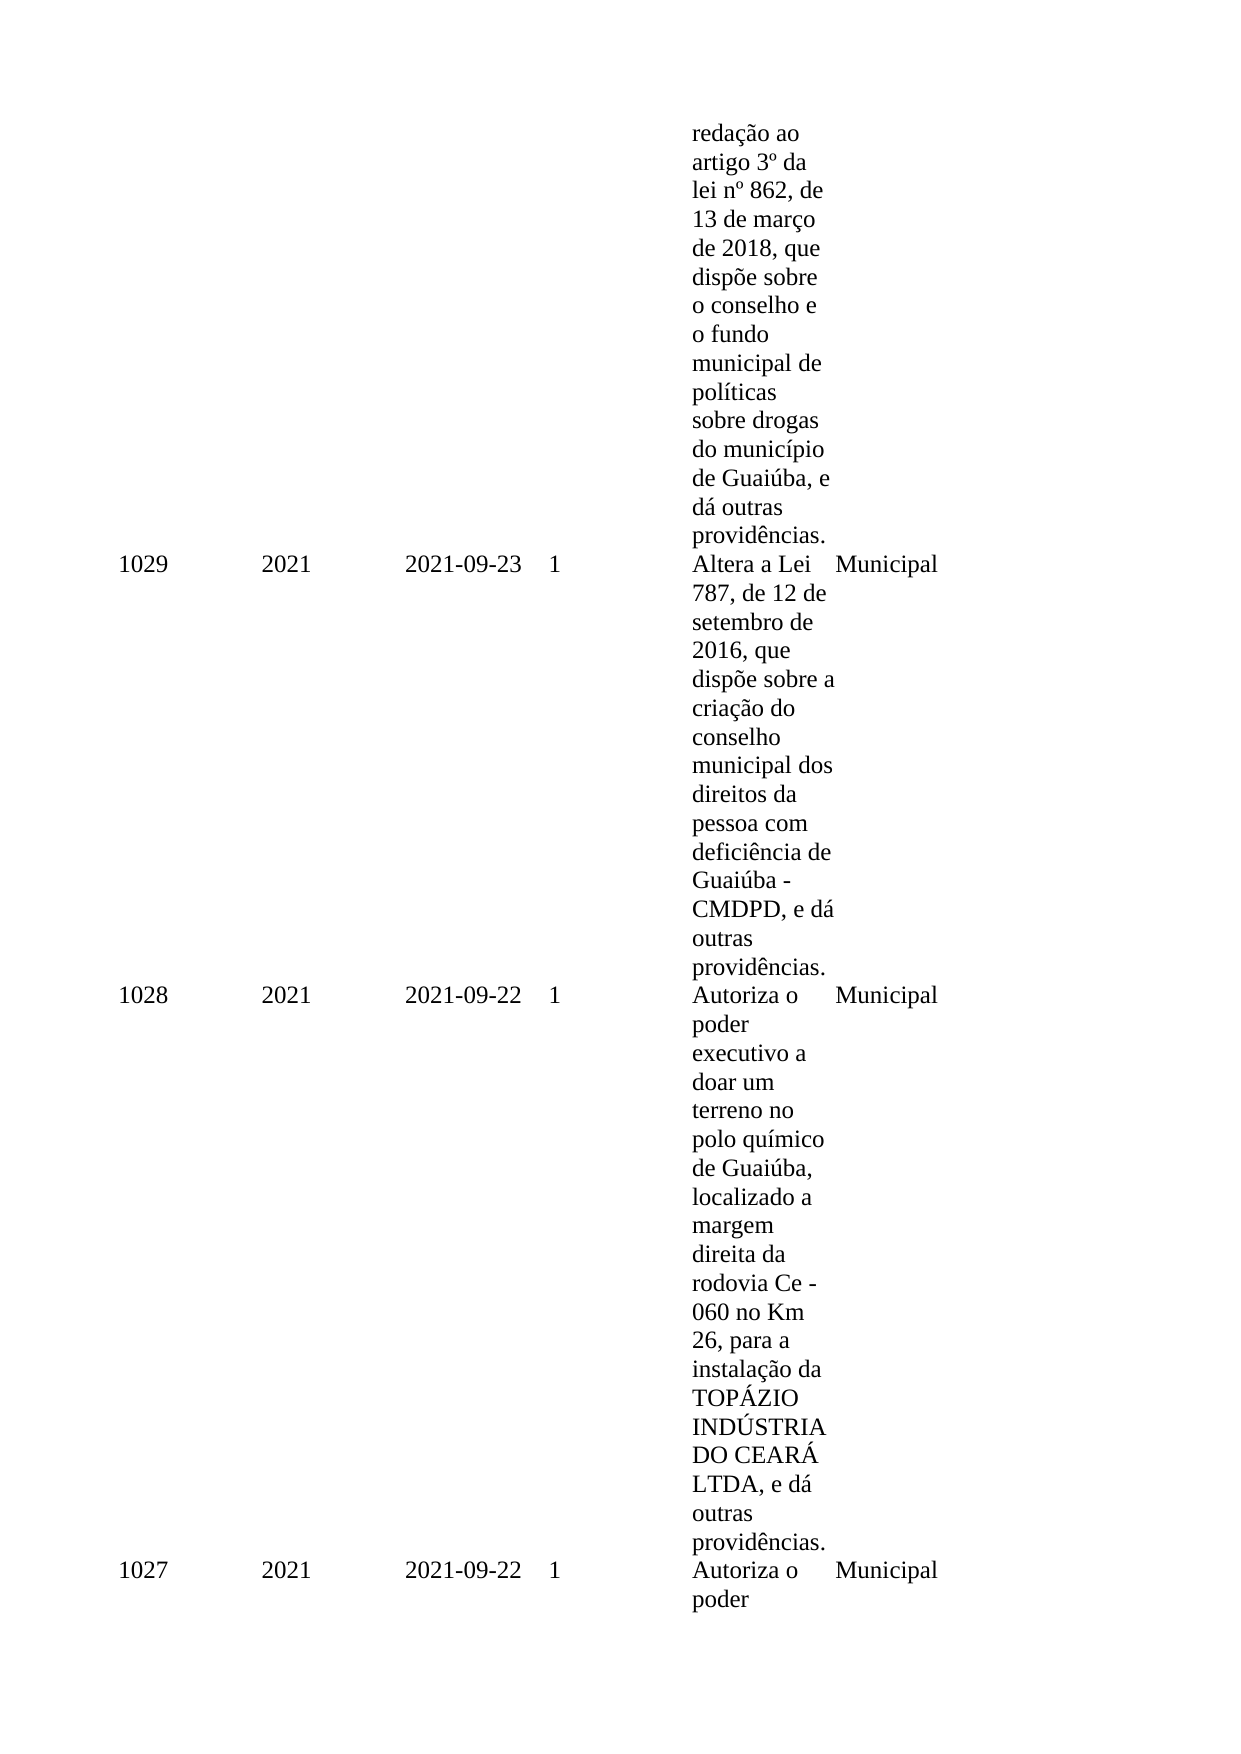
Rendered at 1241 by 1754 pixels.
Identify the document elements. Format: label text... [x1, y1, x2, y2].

table_cell 2021-09-22 [405, 1556, 548, 1613]
table_cell Municipal [835, 1556, 979, 1613]
table_cell [979, 1556, 1122, 1613]
table_cell [118, 118, 261, 549]
table_cell [979, 549, 1122, 981]
table_cell 1029 [118, 549, 261, 981]
table_cell 1 [548, 1556, 692, 1613]
table_cell Altera a Lei 787, de 12 de setembro de 2016, que dispõe sobre a criação do conselho municipal dos direitos da pessoa com deficiência de Guaiúba - CMDPD, e dá outras providências. [692, 549, 835, 981]
table_cell [979, 118, 1122, 549]
table_cell Municipal [835, 981, 979, 1556]
table_cell [261, 118, 405, 549]
table_cell 2021 [261, 981, 405, 1556]
table_cell 1 [548, 981, 692, 1556]
table_cell 2021 [261, 1556, 405, 1613]
table_cell 2021-09-22 [405, 981, 548, 1556]
table_cell Municipal [835, 549, 979, 981]
table_cell Autoriza o poder [692, 1556, 835, 1613]
table_cell [979, 981, 1122, 1556]
table_cell [835, 118, 979, 549]
table_cell 1 [548, 549, 692, 981]
table_cell [548, 118, 692, 549]
table_cell [405, 118, 548, 549]
table_cell 2021-09-23 [405, 549, 548, 981]
table_cell Autoriza o poder executivo a doar um terreno no polo químico de Guaiúba, localizado a margem direita da rodovia Ce - 060 no Km 26, para a instalação da TOPÁZIO INDÚSTRIA DO CEARÁ LTDA, e dá outras providências. [692, 981, 835, 1556]
table_cell 2021 [261, 549, 405, 981]
table_cell 1027 [118, 1556, 261, 1613]
table_cell 1028 [118, 981, 261, 1556]
table_cell redação ao artigo 3º da lei nº 862, de 13 de março de 2018, que dispõe sobre o conselho e o fundo municipal de políticas sobre drogas do município de Guaiúba, e dá outras providências. [692, 118, 835, 549]
